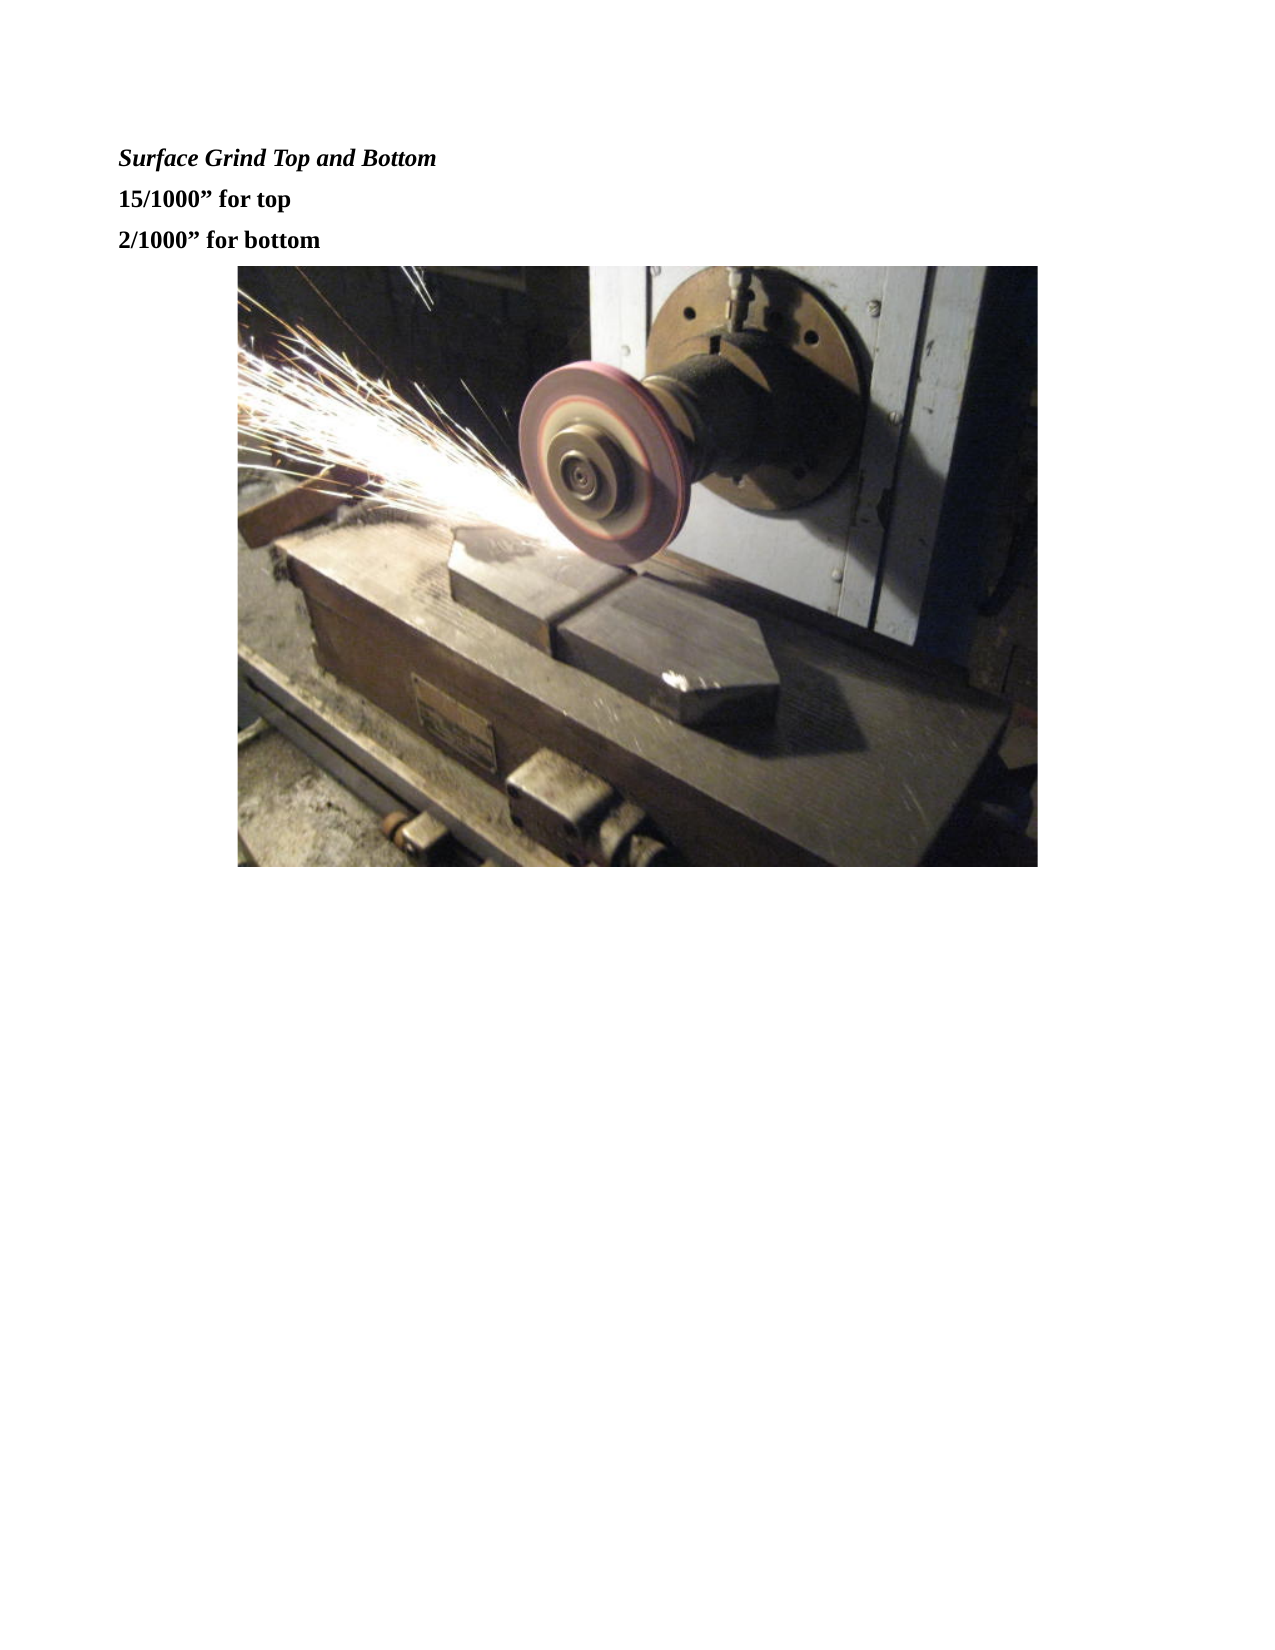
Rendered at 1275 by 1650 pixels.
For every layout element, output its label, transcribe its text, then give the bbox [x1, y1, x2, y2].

text 15/1000” for top [118, 184, 1157, 213]
subtitle Surface Grind Top and Bottom [118, 143, 1157, 172]
picture [237, 266, 1038, 867]
text 2/1000” for bottom [118, 226, 1157, 254]
